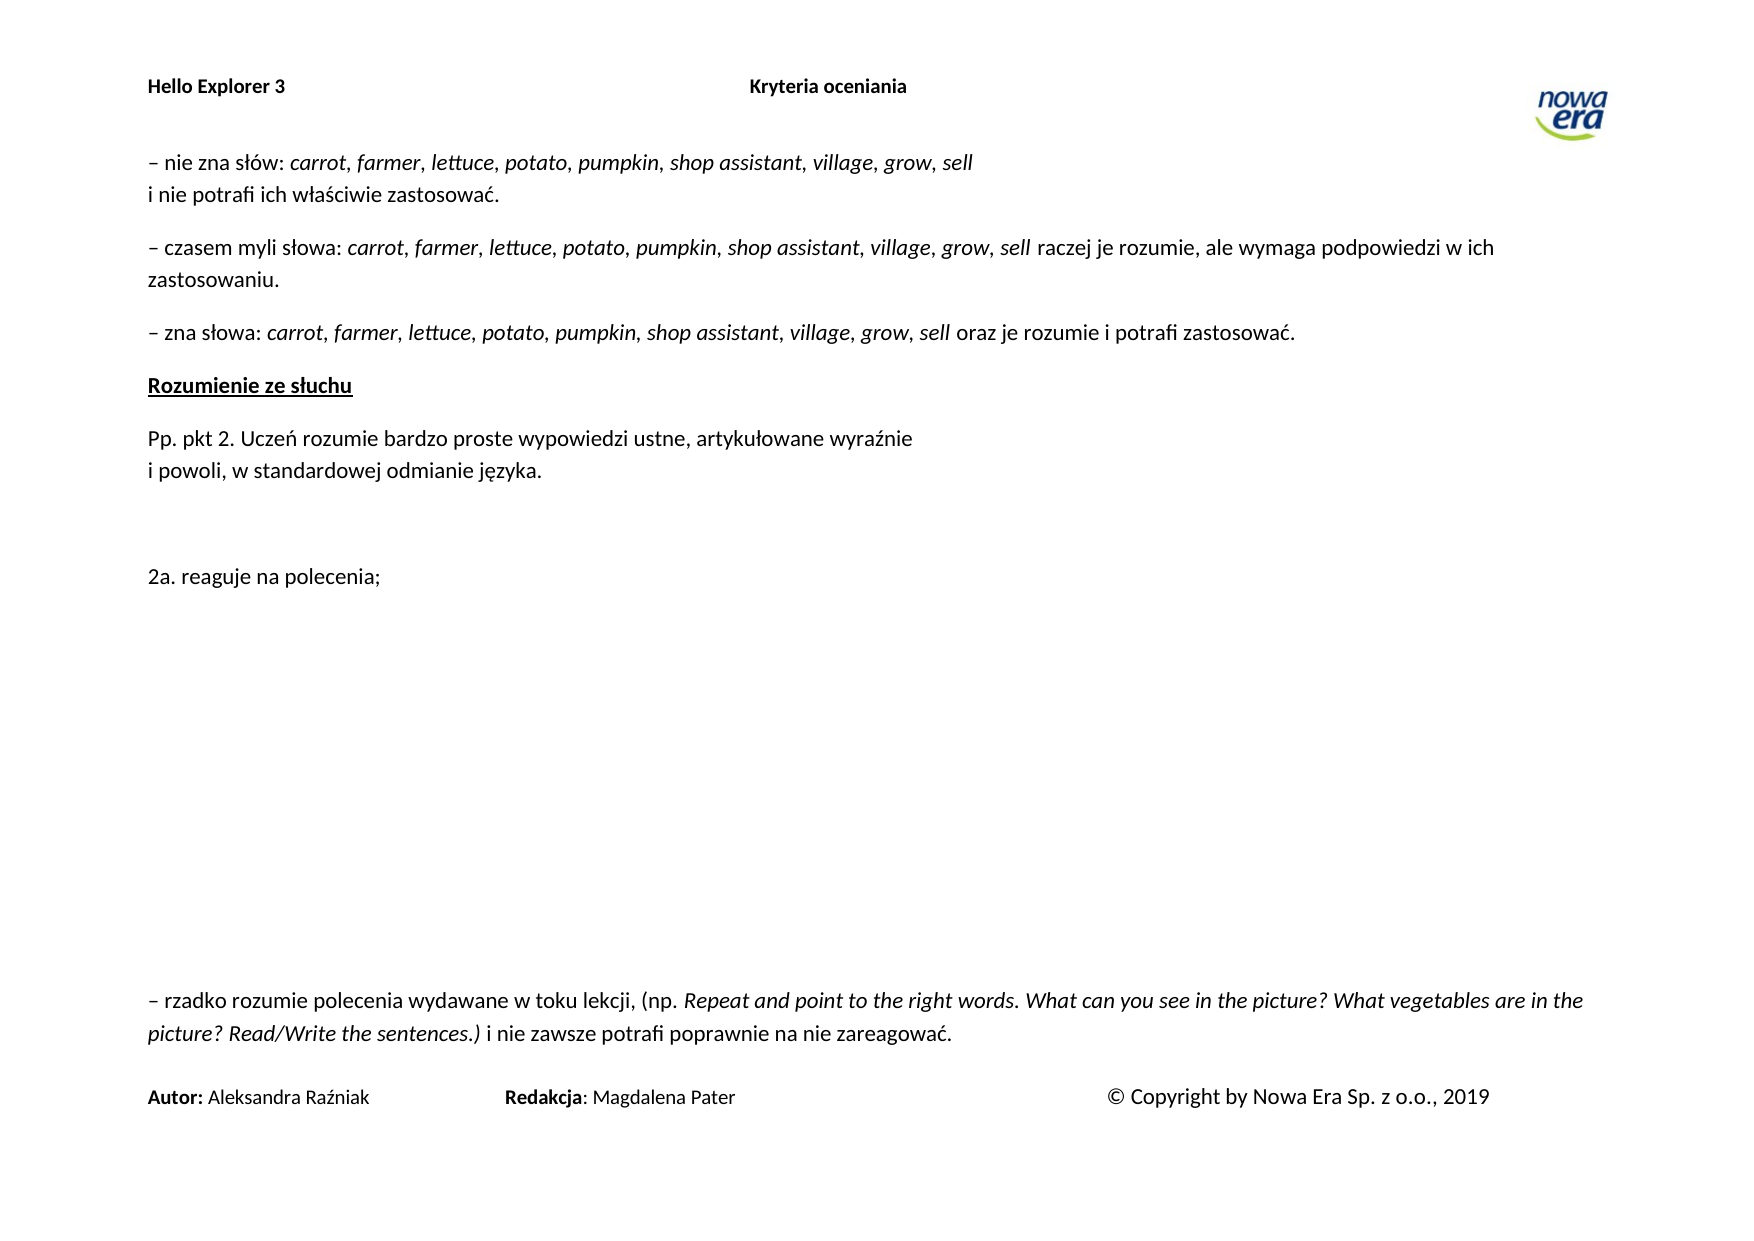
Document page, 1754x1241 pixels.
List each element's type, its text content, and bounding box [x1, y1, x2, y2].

text Pp. pkt 2. Uczeń rozumie bardzo proste wypowiedzi ustne, artykułowane wyraźnie i powoli, w standardowej odmianie języka. [148, 424, 1606, 484]
text Rozumienie ze słuchu [148, 371, 1606, 399]
text – rzadko rozumie polecenia wydawane w toku lekcji, (np. Repeat and point to the right words. What can you see in the picture? What vegetables are in the picture? Read/Write the sentences.) i nie zawsze potrafi poprawnie na nie zareagować. [148, 986, 1606, 1047]
picture [1526, 83, 1621, 148]
text – czasem myli słowa: carrot, farmer, lettuce, potato, pumpkin, shop assistant, village, grow, sell raczej je rozumie, ale wymaga podpowiedzi w ich zastosowaniu. [148, 233, 1606, 293]
text – zna słowa: carrot, farmer, lettuce, potato, pumpkin, shop assistant, village, grow, sell oraz je rozumie i potrafi zastosować. [148, 318, 1606, 346]
text 2a. reaguje na polecenia; [148, 562, 1606, 590]
text – nie zna słów: carrot, farmer, lettuce, potato, pumpkin, shop assistant, village, grow, sell i nie potrafi ich właściwie zastosować. [148, 148, 1606, 208]
